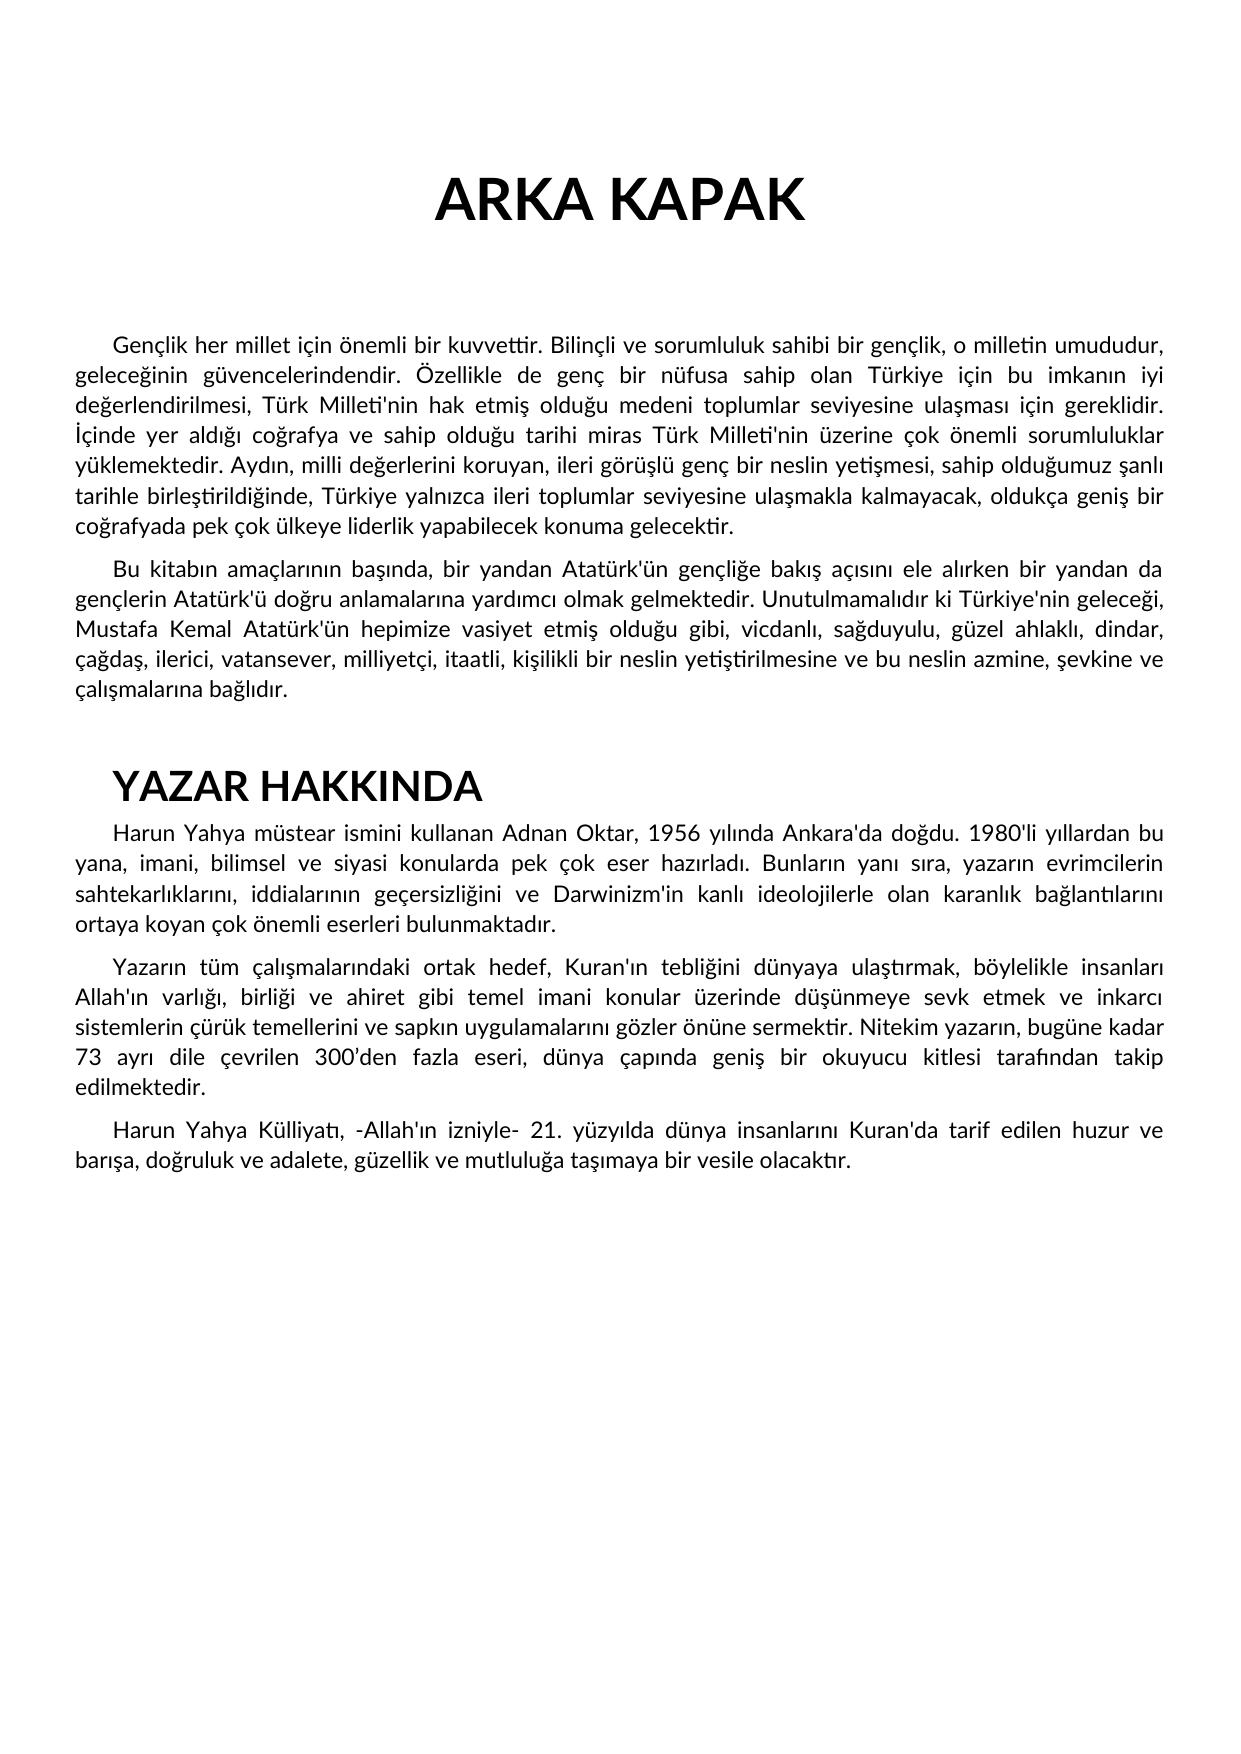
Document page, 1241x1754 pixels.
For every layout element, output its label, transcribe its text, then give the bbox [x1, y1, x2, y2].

text Gençlik her millet için önemli bir kuvvettir. Bilinçli ve sorumluluk sahibi bir gençlik, o milletin umududur, geleceğinin güvencelerindendir. Özellikle de genç bir nüfusa sahip olan Türkiye için bu imkanın iyi değerlendirilmesi, Türk Milleti'nin hak etmiş olduğu medeni toplumlar seviyesine ulaşması için gereklidir. İçinde yer aldığı coğrafya ve sahip olduğu tarihi miras Türk Milleti'nin üzerine çok önemli sorumluluklar yüklemektedir. Aydın, milli değerlerini koruyan, ileri görüşlü genç bir neslin yetişmesi, sahip olduğumuz şanlı tarihle birleştirildiğinde, Türkiye yalnızca ileri toplumlar seviyesine ulaşmakla kalmayacak, oldukça geniş bir coğrafyada pek çok ülkeye liderlik yapabilecek konuma gelecektir. [75, 330, 1165, 539]
text Harun Yahya müstear ismini kullanan Adnan Oktar, 1956 yılında Ankara'da doğdu. 1980'li yıllardan bu yana, imani, bilimsel ve siyasi konularda pek çok eser hazırladı. Bunların yanı sıra, yazarın evrimcilerin sahtekarlıklarını, iddialarının geçersizliğini ve Darwinizm'in kanlı ideolojilerle olan karanlık bağlantılarını ortaya koyan çok önemli eserleri bulunmaktadır. [75, 819, 1165, 937]
subtitle ARKA KAPAK [75, 162, 1165, 232]
text Bu kitabın amaçlarının başında, bir yandan Atatürk'ün gençliğe bakış açısını ele alırken bir yandan da gençlerin Atatürk'ü doğru anlamalarına yardımcı olmak gelmektedir. Unutulmamalıdır ki Türkiye'nin geleceği, Mustafa Kemal Atatürk'ün hepimize vasiyet etmiş olduğu gibi, vicdanlı, sağduyulu, güzel ahlaklı, dindar, çağdaş, ilerici, vatansever, milliyetçi, itaatli, kişilikli bir neslin yetiştirilmesine ve bu neslin azmine, şevkine ve çalışmalarına bağlıdır. [75, 554, 1165, 703]
text Harun Yahya Külliyatı, -Allah'ın izniyle- 21. yüzyılda dünya insanlarını Kuran'da tarif edilen huzur ve barışa, doğruluk ve adalete, güzellik ve mutluluğa taşımaya bir vesile olacaktır. [75, 1116, 1165, 1173]
text Yazarın tüm çalışmalarındaki ortak hedef, Kuran'ın tebliğini dünyaya ulaştırmak, böylelikle insanları Allah'ın varlığı, birliği ve ahiret gibi temel imani konular üzerinde düşünmeye sevk etmek ve inkarcı sistemlerin çürük temellerini ve sapkın uygulamalarını gözler önüne sermektir. Nitekim yazarın, bugüne kadar 73 ayrı dile çevrilen 300’den fazla eseri, dünya çapında geniş bir okuyucu kitlesi tarafından takip edilmektedir. [75, 952, 1165, 1101]
subtitle YAZAR HAKKINDA [112, 761, 1165, 811]
